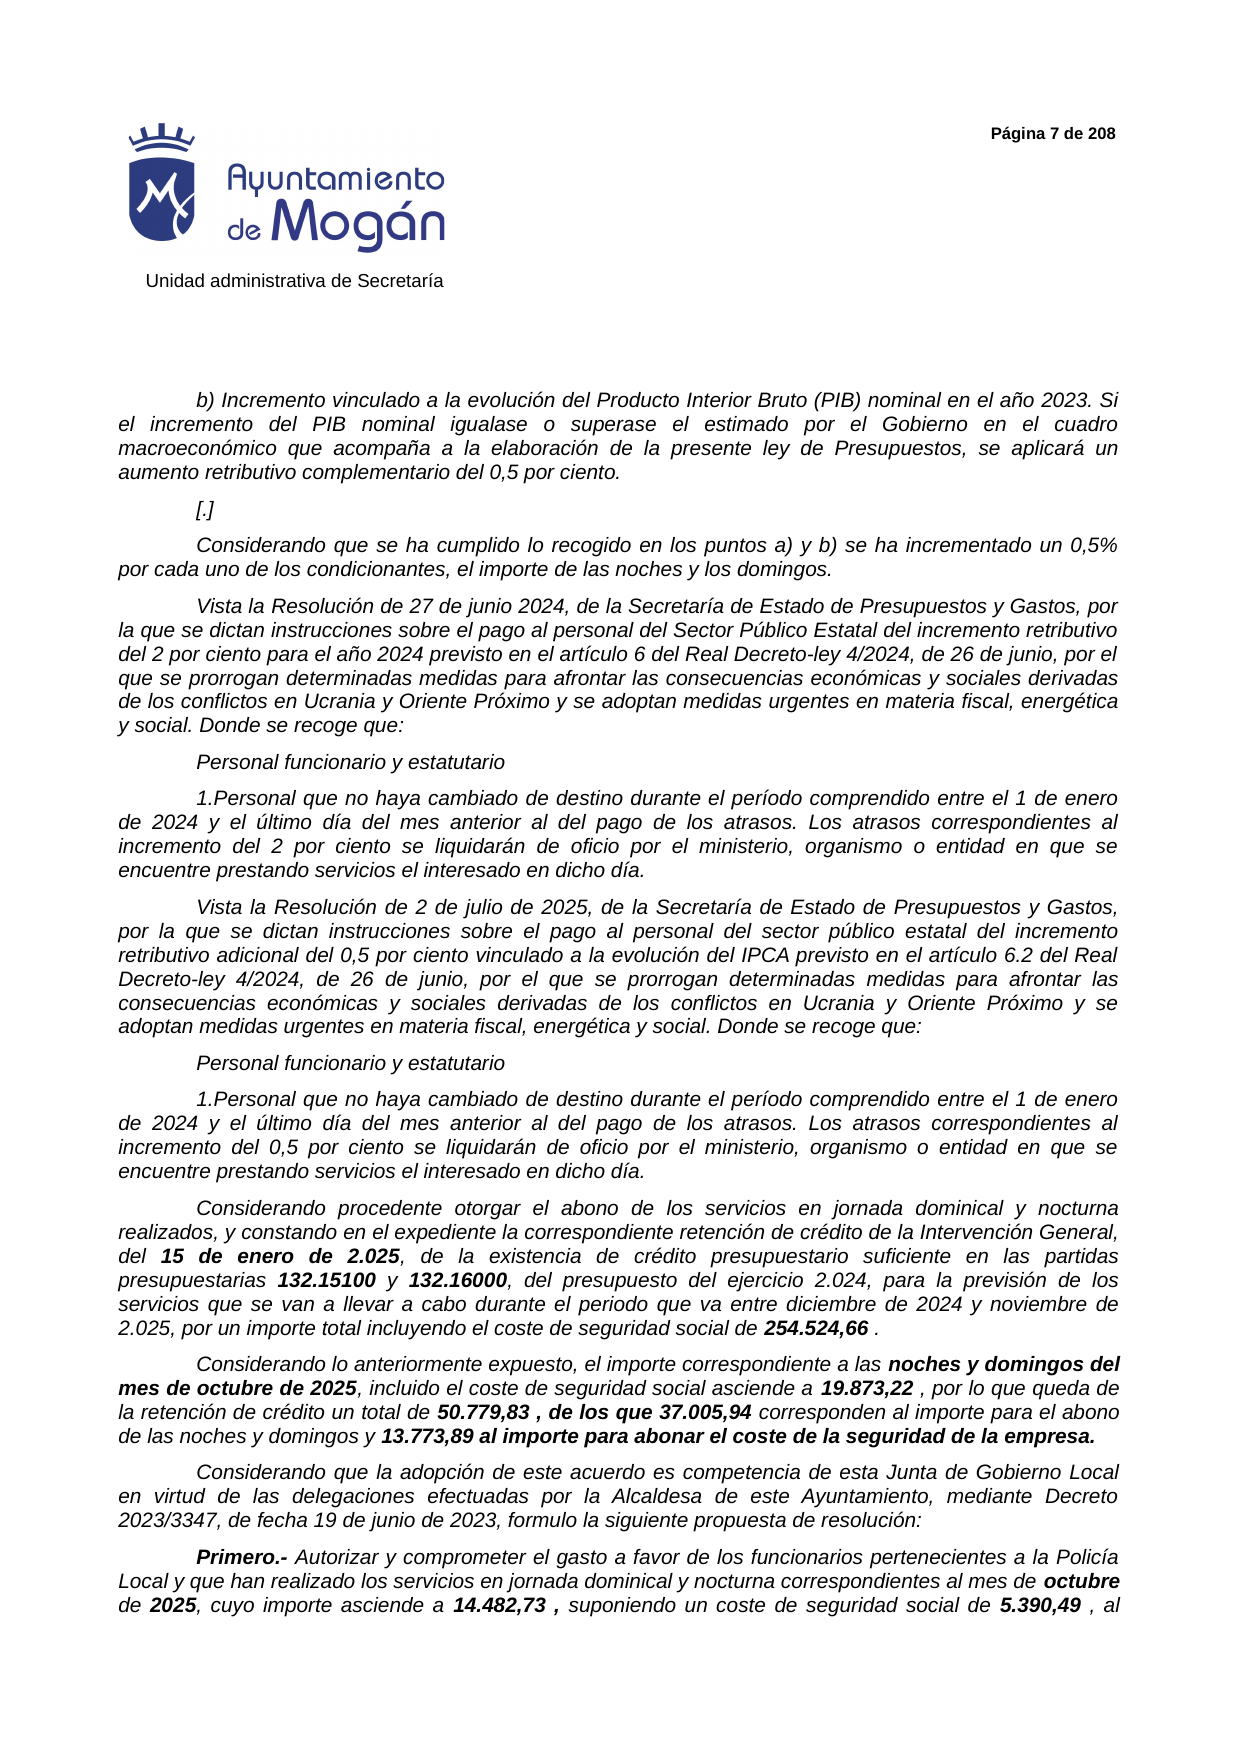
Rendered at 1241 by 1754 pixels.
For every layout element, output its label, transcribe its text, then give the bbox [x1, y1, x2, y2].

text Personal funcionario y estatutario [118, 750, 1122, 774]
text Considerando que se ha cumplido lo recogido en los puntos a) y b) se ha incrementado un 0,5% por cada uno de los condicionantes, el importe de las noches y los domingos. [118, 533, 1122, 581]
text Personal funcionario y estatutario [118, 1051, 1122, 1075]
text 1.Personal que no haya cambiado de destino durante el período comprendido entre el 1 de enero de 2024 y el último día del mes anterior al del pago de los atrasos. Los atrasos correspondientes al incremento del 0,5 por ciento se liquidarán de oficio por el ministerio, organismo o entidad en que se encuentre prestando servicios el interesado en dicho día. [118, 1087, 1122, 1183]
text Considerando lo anteriormente expuesto, el importe correspondiente a las noches y domingos del mes de octubre de 2025, incluido el coste de seguridad social asciende a 19.873,22 , por lo que queda de la retención de crédito un total de 50.779,83 , de los que 37.005,94 corresponden al importe para el abono de las noches y domingos y 13.773,89 al importe para abonar el coste de la seguridad de la empresa. [118, 1352, 1122, 1448]
text Vista la Resolución de 2 de julio de 2025, de la Secretaría de Estado de Presupuestos y Gastos, por la que se dictan instrucciones sobre el pago al personal del sector público estatal del incremento retributivo adicional del 0,5 por ciento vinculado a la evolución del IPCA previsto en el artículo 6.2 del Real Decreto-ley 4/2024, de 26 de junio, por el que se prorrogan determinadas medidas para afrontar las consecuencias económicas y sociales derivadas de los conflictos en Ucrania y Oriente Próximo y se adoptan medidas urgentes en materia fiscal, energética y social. Donde se recoge que: [118, 894, 1122, 1038]
picture [128, 123, 445, 259]
text [.] [118, 497, 1122, 521]
text Considerando procedente otorgar el abono de los servicios en jornada dominical y nocturna realizados, y constando en el expediente la correspondiente retención de crédito de la Intervención General, del 15 de enero de 2.025, de la existencia de crédito presupuestario suficiente en las partidas presupuestarias 132.15100 y 132.16000, del presupuesto del ejercicio 2.024, para la previsión de los servicios que se van a llevar a cabo durante el periodo que va entre diciembre de 2024 y noviembre de 2.025, por un importe total incluyendo el coste de seguridad social de 254.524,66 . [118, 1196, 1122, 1339]
text 1.Personal que no haya cambiado de destino durante el período comprendido entre el 1 de enero de 2024 y el último día del mes anterior al del pago de los atrasos. Los atrasos correspondientes al incremento del 2 por ciento se liquidarán de oficio por el ministerio, organismo o entidad en que se encuentre prestando servicios el interesado en dicho día. [118, 786, 1122, 882]
text Vista la Resolución de 27 de junio 2024, de la Secretaría de Estado de Presupuestos y Gastos, por la que se dictan instrucciones sobre el pago al personal del Sector Público Estatal del incremento retributivo del 2 por ciento para el año 2024 previsto en el artículo 6 del Real Decreto-ley 4/2024, de 26 de junio, por el que se prorrogan determinadas medidas para afrontar las consecuencias económicas y sociales derivadas de los conflictos en Ucrania y Oriente Próximo y se adoptan medidas urgentes en materia fiscal, energética y social. Donde se recoge que: [118, 593, 1122, 737]
text Primero.- Autorizar y comprometer el gasto a favor de los funcionarios pertenecientes a la Policía Local y que han realizado los servicios en jornada dominical y nocturna correspondientes al mes de octubre de 2025, cuyo importe asciende a 14.482,73 , suponiendo un coste de seguridad social de 5.390,49 , al [118, 1544, 1122, 1616]
text Considerando que la adopción de este acuerdo es competencia de esta Junta de Gobierno Local en virtud de las delegaciones efectuadas por la Alcaldesa de este Ayuntamiento, mediante Decreto 2023/3347, de fecha 19 de junio de 2023, formulo la siguiente propuesta de resolución: [118, 1460, 1122, 1532]
text b) Incremento vinculado a la evolución del Producto Interior Bruto (PIB) nominal en el año 2023. Si el incremento del PIB nominal igualase o superase el estimado por el Gobierno en el cuadro macroeconómico que acompaña a la elaboración de la presente ley de Presupuestos, se aplicará un aumento retributivo complementario del 0,5 por ciento. [118, 388, 1122, 484]
